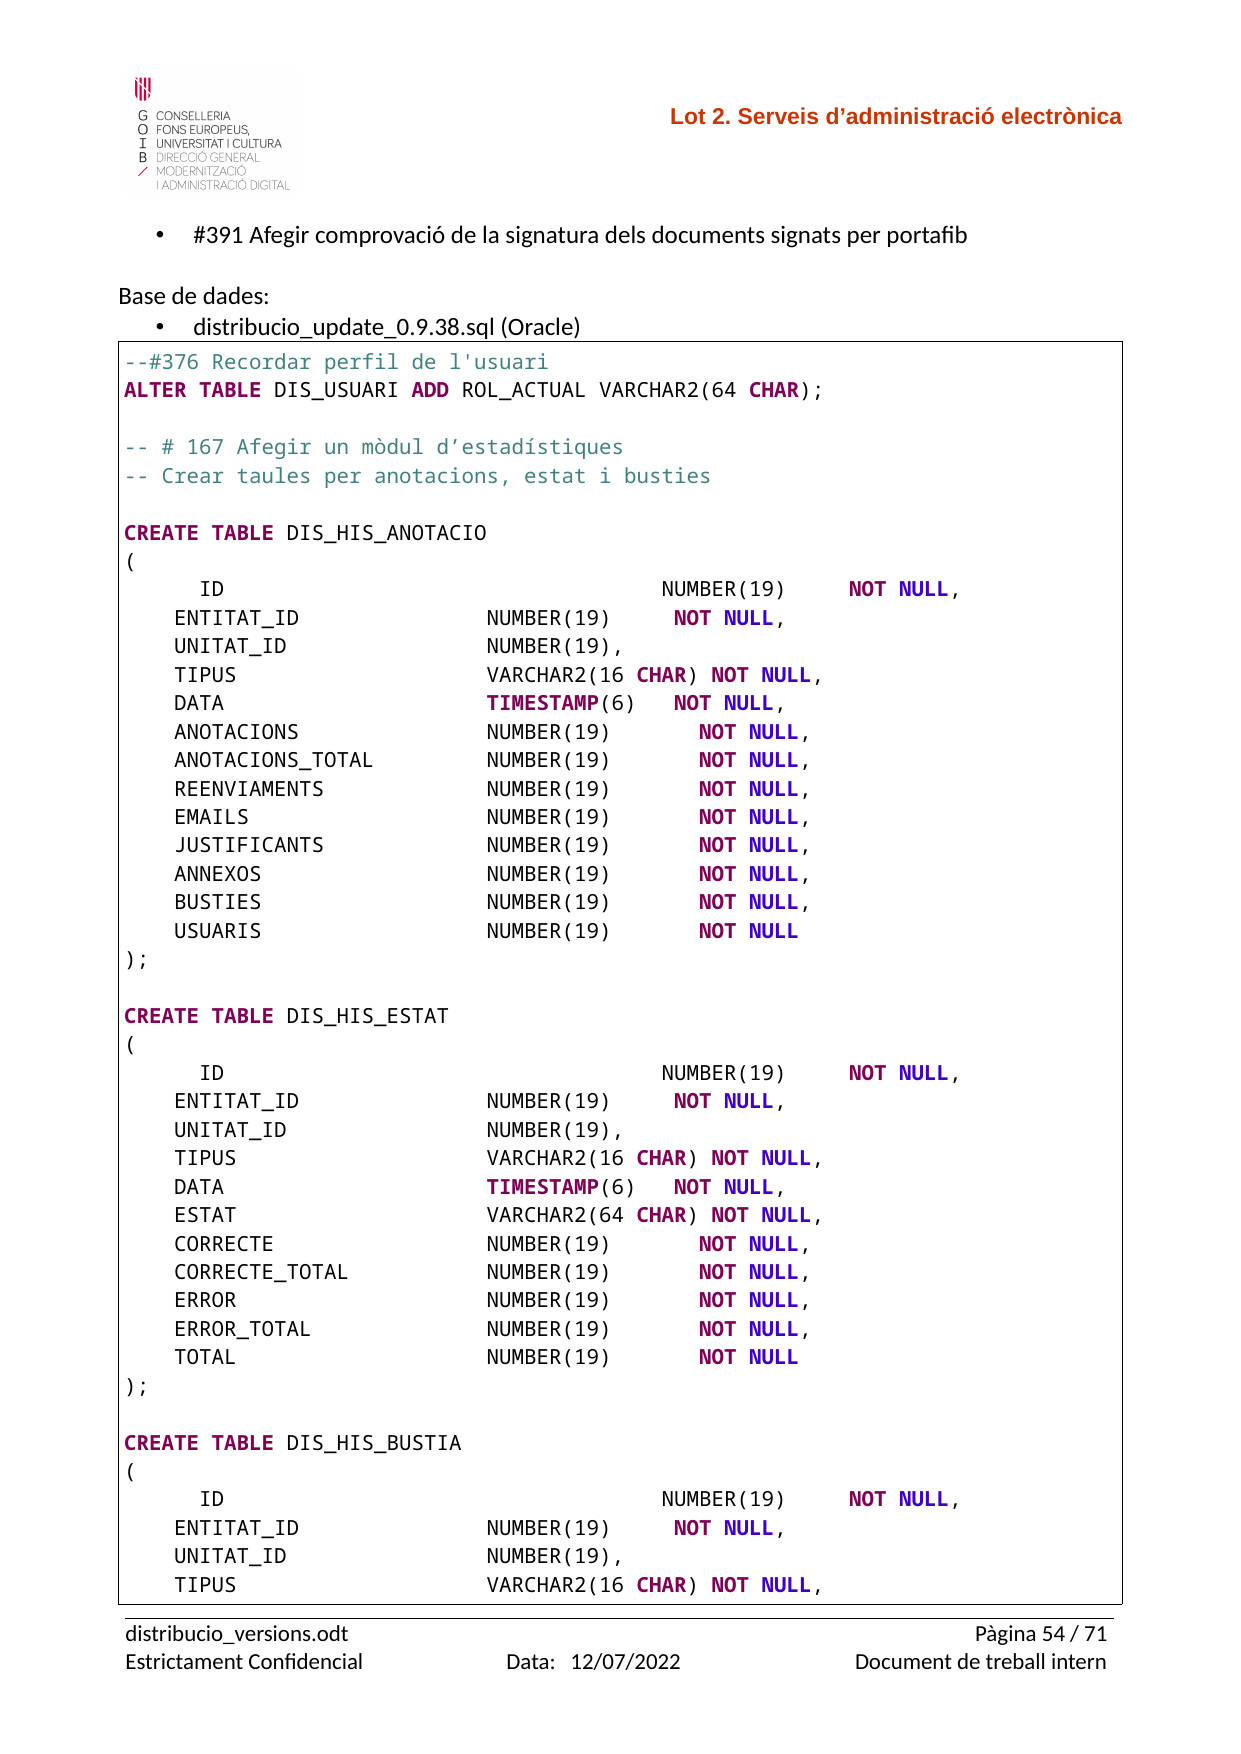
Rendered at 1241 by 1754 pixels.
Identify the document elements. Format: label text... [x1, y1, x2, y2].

list #391 Afegir comprovació de la signatura dels documents signats per portafib [156, 219, 1122, 250]
table_header --#376 Recordar perfil de l'usuari ALTER TABLE DIS_USUARI ADD ROL_ACTUAL VARCHAR2(64 CHAR); -- # 167 Afegir un mòdul d’estadístiques -- Crear taules per anotacions, estat i busties CREATE TABLE DIS_HIS_ANOTACIO ( ID NUMBER(19) NOT NULL, ENTITAT_ID NUMBER(19) NOT NULL, UNITAT_ID NUMBER(19), TIPUS VARCHAR2(16 CHAR) NOT NULL, DATA TIMESTAMP(6) NOT NULL, ANOTACIONS NUMBER(19) NOT NULL, ANOTACIONS_TOTAL NUMBER(19) NOT NULL, REENVIAMENTS NUMBER(19) NOT NULL, EMAILS NUMBER(19) NOT NULL, JUSTIFICANTS NUMBER(19) NOT NULL, ANNEXOS NUMBER(19) NOT NULL, BUSTIES NUMBER(19) NOT NULL, USUARIS NUMBER(19) NOT NULL ); CREATE TABLE DIS_HIS_ESTAT ( ID NUMBER(19) NOT NULL, ENTITAT_ID NUMBER(19) NOT NULL, UNITAT_ID NUMBER(19), TIPUS VARCHAR2(16 CHAR) NOT NULL, DATA TIMESTAMP(6) NOT NULL, ESTAT VARCHAR2(64 CHAR) NOT NULL, CORRECTE NUMBER(19) NOT NULL, CORRECTE_TOTAL NUMBER(19) NOT NULL, ERROR NUMBER(19) NOT NULL, ERROR_TOTAL NUMBER(19) NOT NULL, TOTAL NUMBER(19) NOT NULL ); CREATE TABLE DIS_HIS_BUSTIA ( ID NUMBER(19) NOT NULL, ENTITAT_ID NUMBER(19) NOT NULL, UNITAT_ID NUMBER(19), TIPUS VARCHAR2(16 CHAR) NOT NULL, [119, 342, 1122, 1604]
list distribucio_update_0.9.38.sql (Oracle) [156, 311, 1122, 341]
picture [126, 70, 299, 197]
text Base de dades: [118, 280, 1122, 311]
